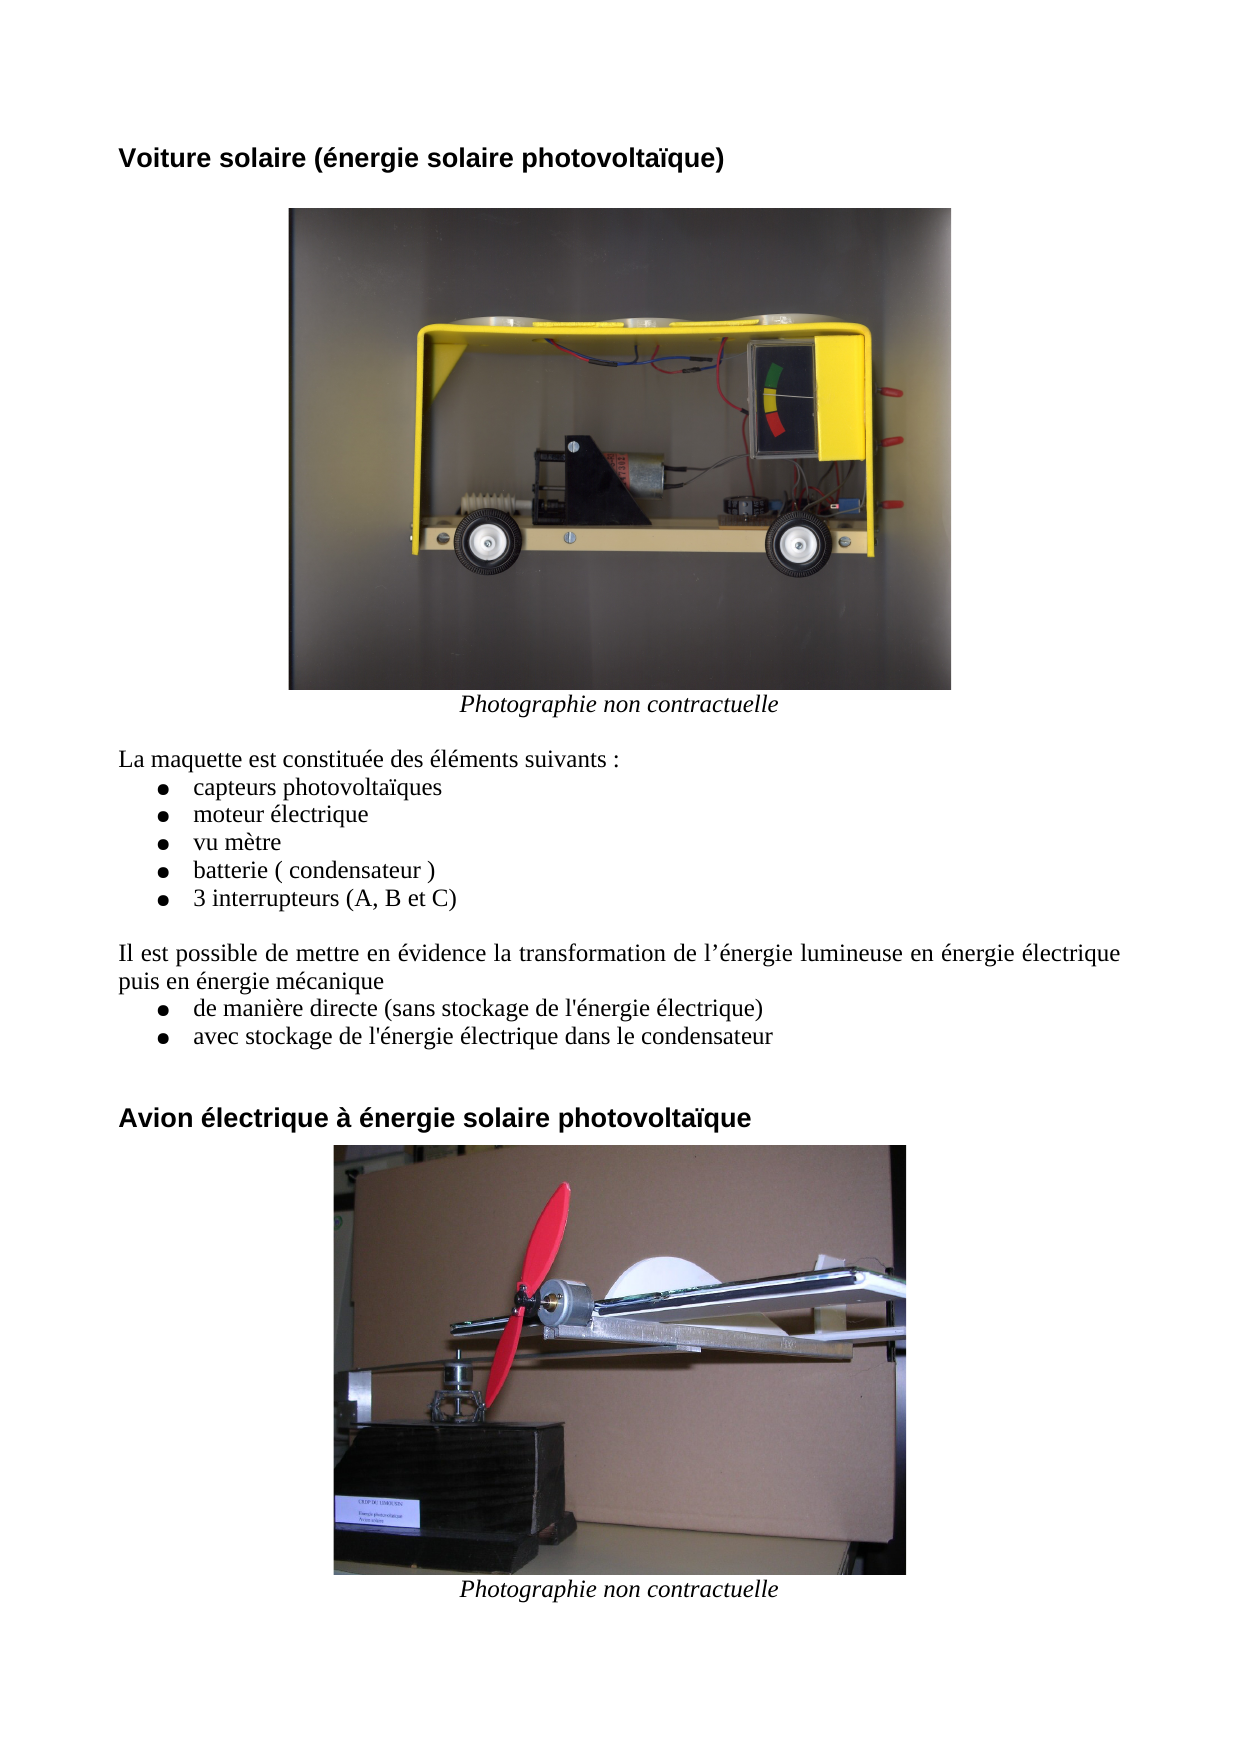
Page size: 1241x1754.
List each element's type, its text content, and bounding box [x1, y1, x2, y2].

list moteur électrique [156, 801, 1122, 828]
text Il est possible de mettre en évidence la transformation de l’énergie lumineuse en énergie électrique puis en énergie mécanique [118, 939, 1122, 994]
list 3 interrupteurs (A, B et C) [156, 884, 1122, 911]
list de manière directe (sans stockage de l'énergie électrique) [156, 994, 1122, 1022]
picture [288, 208, 952, 690]
text Photographie non contractuelle [118, 186, 1122, 717]
text Photographie non contractuelle [118, 1145, 1122, 1602]
subtitle Voiture solaire (énergie solaire photovoltaïque) [118, 143, 1122, 173]
subtitle Avion électrique à énergie solaire photovoltaïque [118, 1103, 1122, 1133]
list batterie ( condensateur ) [156, 856, 1122, 884]
text La maquette est constituée des éléments suivants : [118, 745, 1122, 773]
list capteurs photovoltaïques [156, 773, 1122, 801]
list vu mètre [156, 828, 1122, 856]
list avec stockage de l'énergie électrique dans le condensateur [156, 1022, 1122, 1050]
